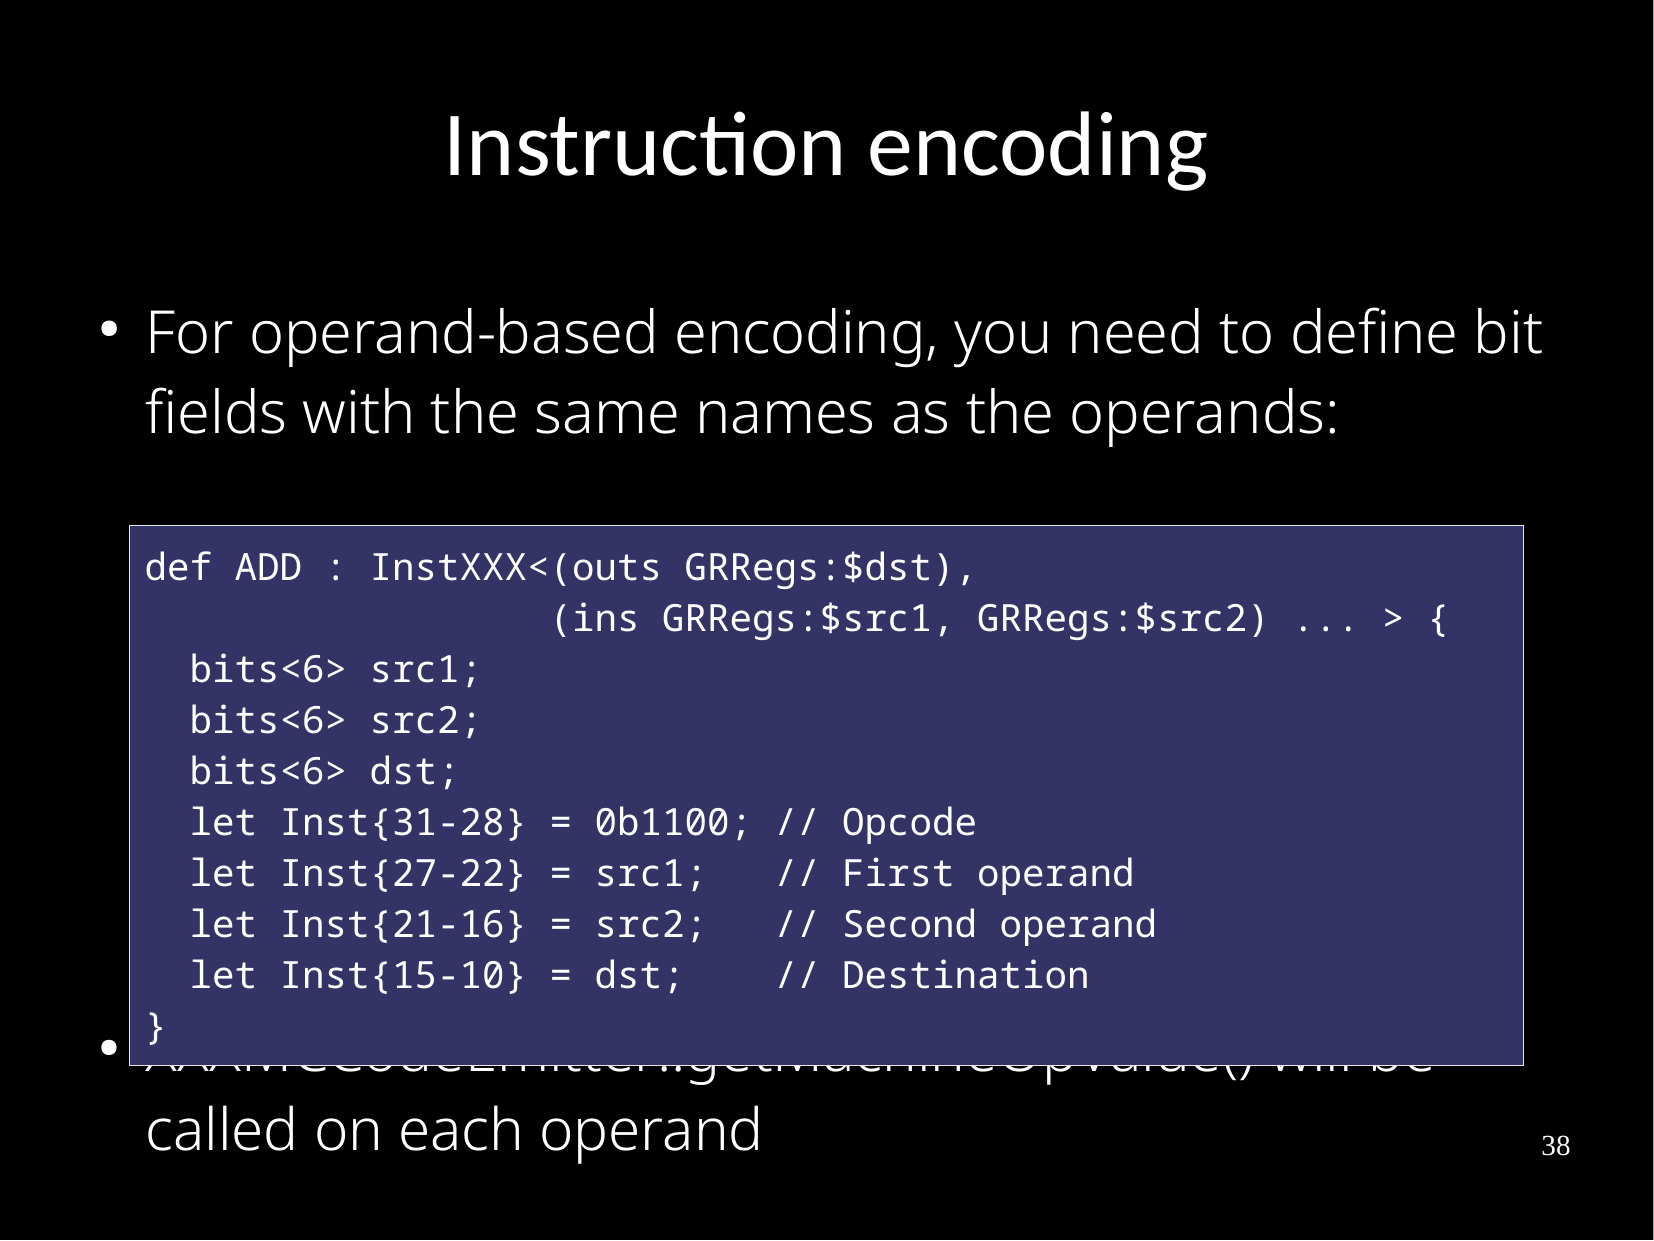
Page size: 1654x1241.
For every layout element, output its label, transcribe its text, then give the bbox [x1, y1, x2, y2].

title Instruction encoding [82, 49, 1571, 257]
list For operand-based encoding, you need to define bit fields with the same names as the operands: XXXMCCodeEmitter::getMachineOpValue() will be called on each operand [82, 290, 1571, 1170]
text_box def ADD : InstXXX<(outs GRRegs:$dst), (ins GRRegs:$src1, GRRegs:$src2) ... > { bits<6> src1; bits<6> src2; bits<6> dst; let Inst{31-28} = 0b1100; // Opcode let Inst{27-22} = src1; // First operand let Inst{21-16} = src2; // Second operand let Inst{15-10} = dst; // Destination } [129, 525, 1524, 991]
